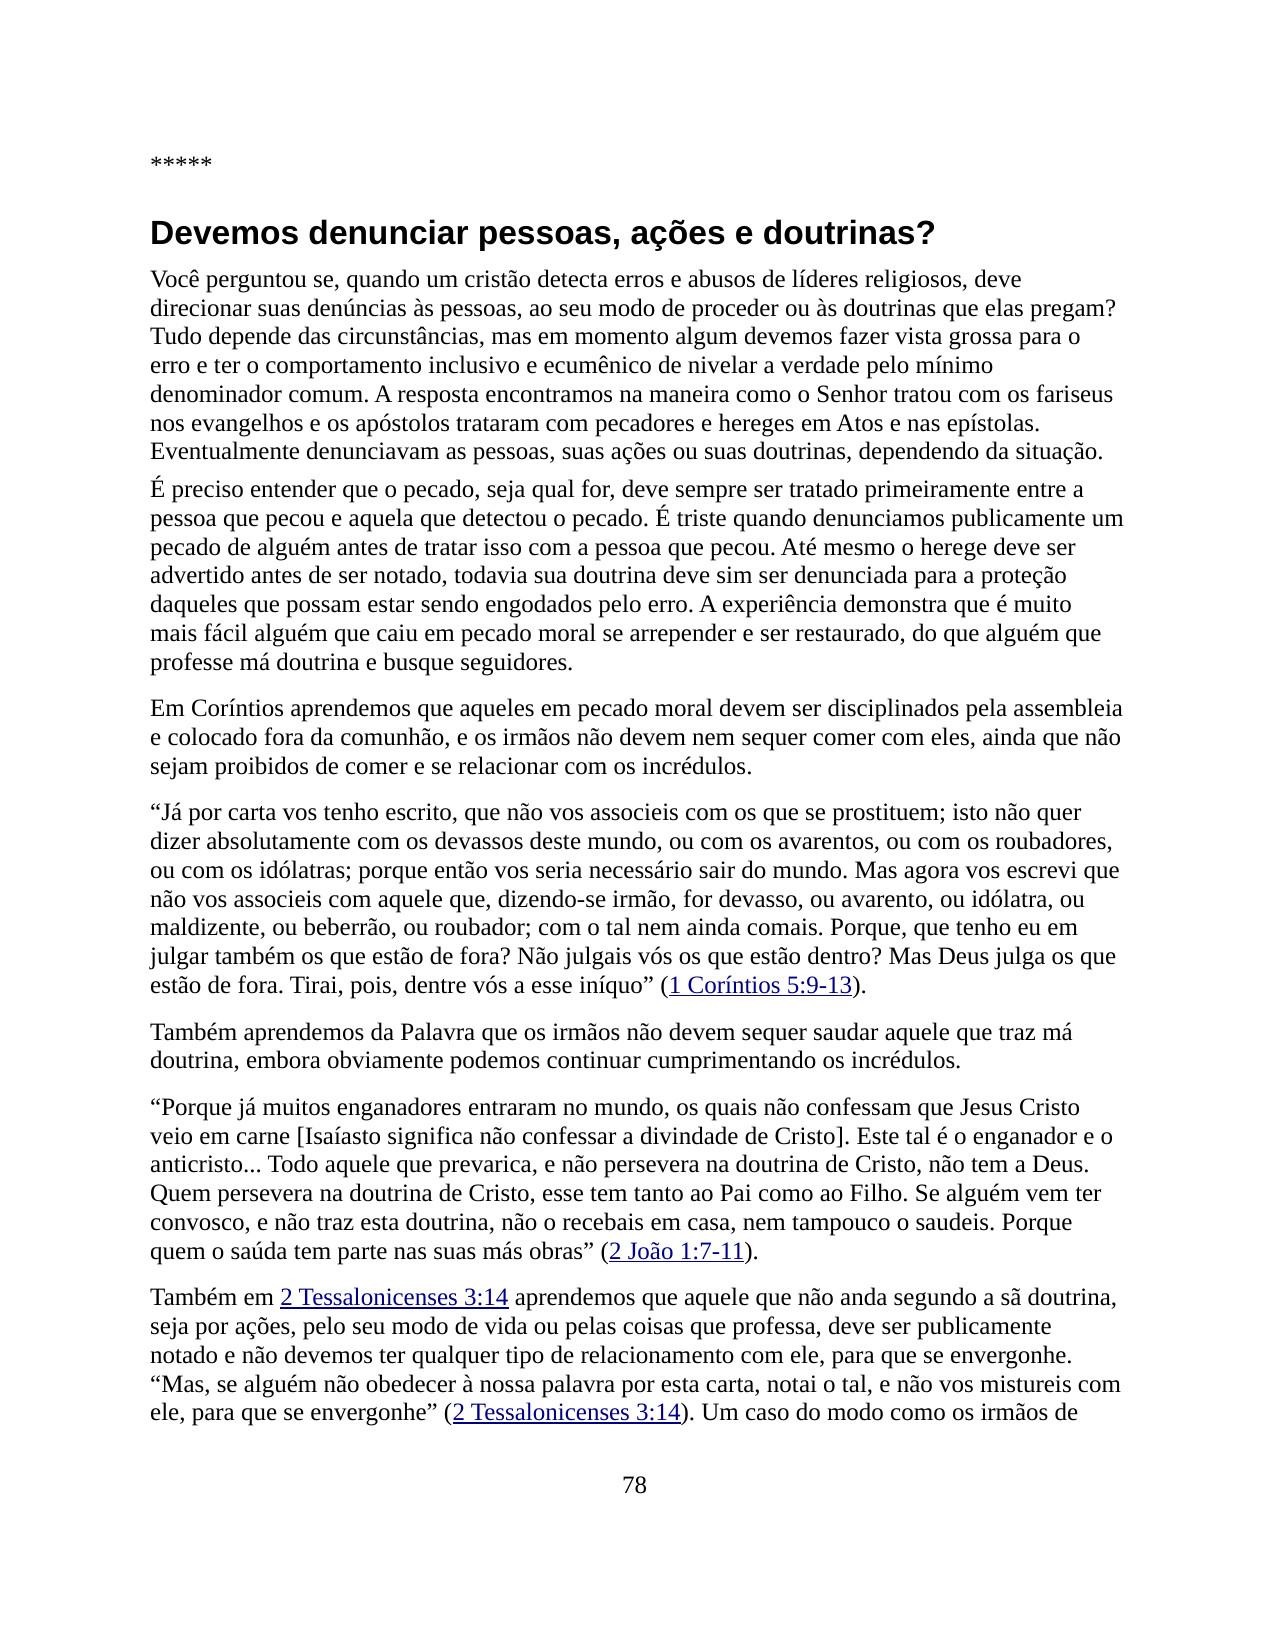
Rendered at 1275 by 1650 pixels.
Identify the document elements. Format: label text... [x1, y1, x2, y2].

text ***** [150, 150, 1125, 179]
text Também aprendemos da Palavra que os irmãos não devem sequer saudar aquele que traz má doutrina, embora obviamente podemos continuar cumprimentando os incrédulos. [150, 1017, 1125, 1074]
text É preciso entender que o pecado, seja qual for, deve sempre ser tratado primeiramente entre a pessoa que pecou e aquela que detectou o pecado. É triste quando denunciamos publicamente um pecado de alguém antes de tratar isso com a pessoa que pecou. Até mesmo o herege deve ser advertido antes de ser notado, todavia sua doutrina deve sim ser denunciada para a proteção daqueles que possam estar sendo engodados pelo erro. A experiência demonstra que é muito mais fácil alguém que caiu em pecado moral se arrepender e ser restaurado, do que alguém que professe má doutrina e busque seguidores. [150, 474, 1125, 675]
subtitle Devemos denunciar pessoas, ações e doutrinas? [150, 213, 1125, 251]
text “Porque já muitos enganadores entraram no mundo, os quais não confessam que Jesus Cristo veio em carne [Isaíasto significa não confessar a divindade de Cristo]. Este tal é o enganador e o anticristo... Todo aquele que prevarica, e não persevera na doutrina de Cristo, não tem a Deus. Quem persevera na doutrina de Cristo, esse tem tanto ao Pai como ao Filho. Se alguém vem ter convosco, e não traz esta doutrina, não o recebais em casa, nem tampouco o saudeis. Porque quem o saúda tem parte nas suas más obras” (2 João 1:7-11). [150, 1092, 1125, 1264]
text “Já por carta vos tenho escrito, que não vos associeis com os que se prostituem; isto não quer dizer absolutamente com os devassos deste mundo, ou com os avarentos, ou com os roubadores, ou com os idólatras; porque então vos seria necessário sair do mundo. Mas agora vos escrevi que não vos associeis com aquele que, dizendo-se irmão, for devasso, ou avarento, ou idólatra, ou maldizente, ou beberrão, ou roubador; com o tal nem ainda comais. Porque, que tenho eu em julgar também os que estão de fora? Não julgais vós os que estão dentro? Mas Deus julga os que estão de fora. Tirai, pois, dentre vós a esse iníquo” (1 Coríntios 5:9-13). [150, 797, 1125, 999]
text Também em 2 Tessalonicenses 3:14 aprendemos que aquele que não anda segundo a sã doutrina, seja por ações, pelo seu modo de vida ou pelas coisas que professa, deve ser publicamente notado e não devemos ter qualquer tipo de relacionamento com ele, para que se envergonhe. “Mas, se alguém não obedecer à nossa palavra por esta carta, notai o tal, e não vos mistureis com ele, para que se envergonhe” (2 Tessalonicenses 3:14). Um caso do modo como os irmãos de [150, 1282, 1125, 1426]
text Em Coríntios aprendemos que aqueles em pecado moral devem ser disciplinados pela assembleia e colocado fora da comunhão, e os irmãos não devem nem sequer comer com eles, ainda que não sejam proibidos de comer e se relacionar com os incrédulos. [150, 693, 1125, 779]
text Você perguntou se, quando um cristão detecta erros e abusos de líderes religiosos, deve direcionar suas denúncias às pessoas, ao seu modo de proceder ou às doutrinas que elas pregam? Tudo depende das circunstâncias, mas em momento algum devemos fazer vista grossa para o erro e ter o comportamento inclusivo e ecumênico de nivelar a verdade pelo mínimo denominador comum. A resposta encontramos na maneira como o Senhor tratou com os fariseus nos evangelhos e os apóstolos trataram com pecadores e hereges em Atos e nas epístolas. Eventualmente denunciavam as pessoas, suas ações ou suas doutrinas, dependendo da situação. [150, 264, 1125, 465]
